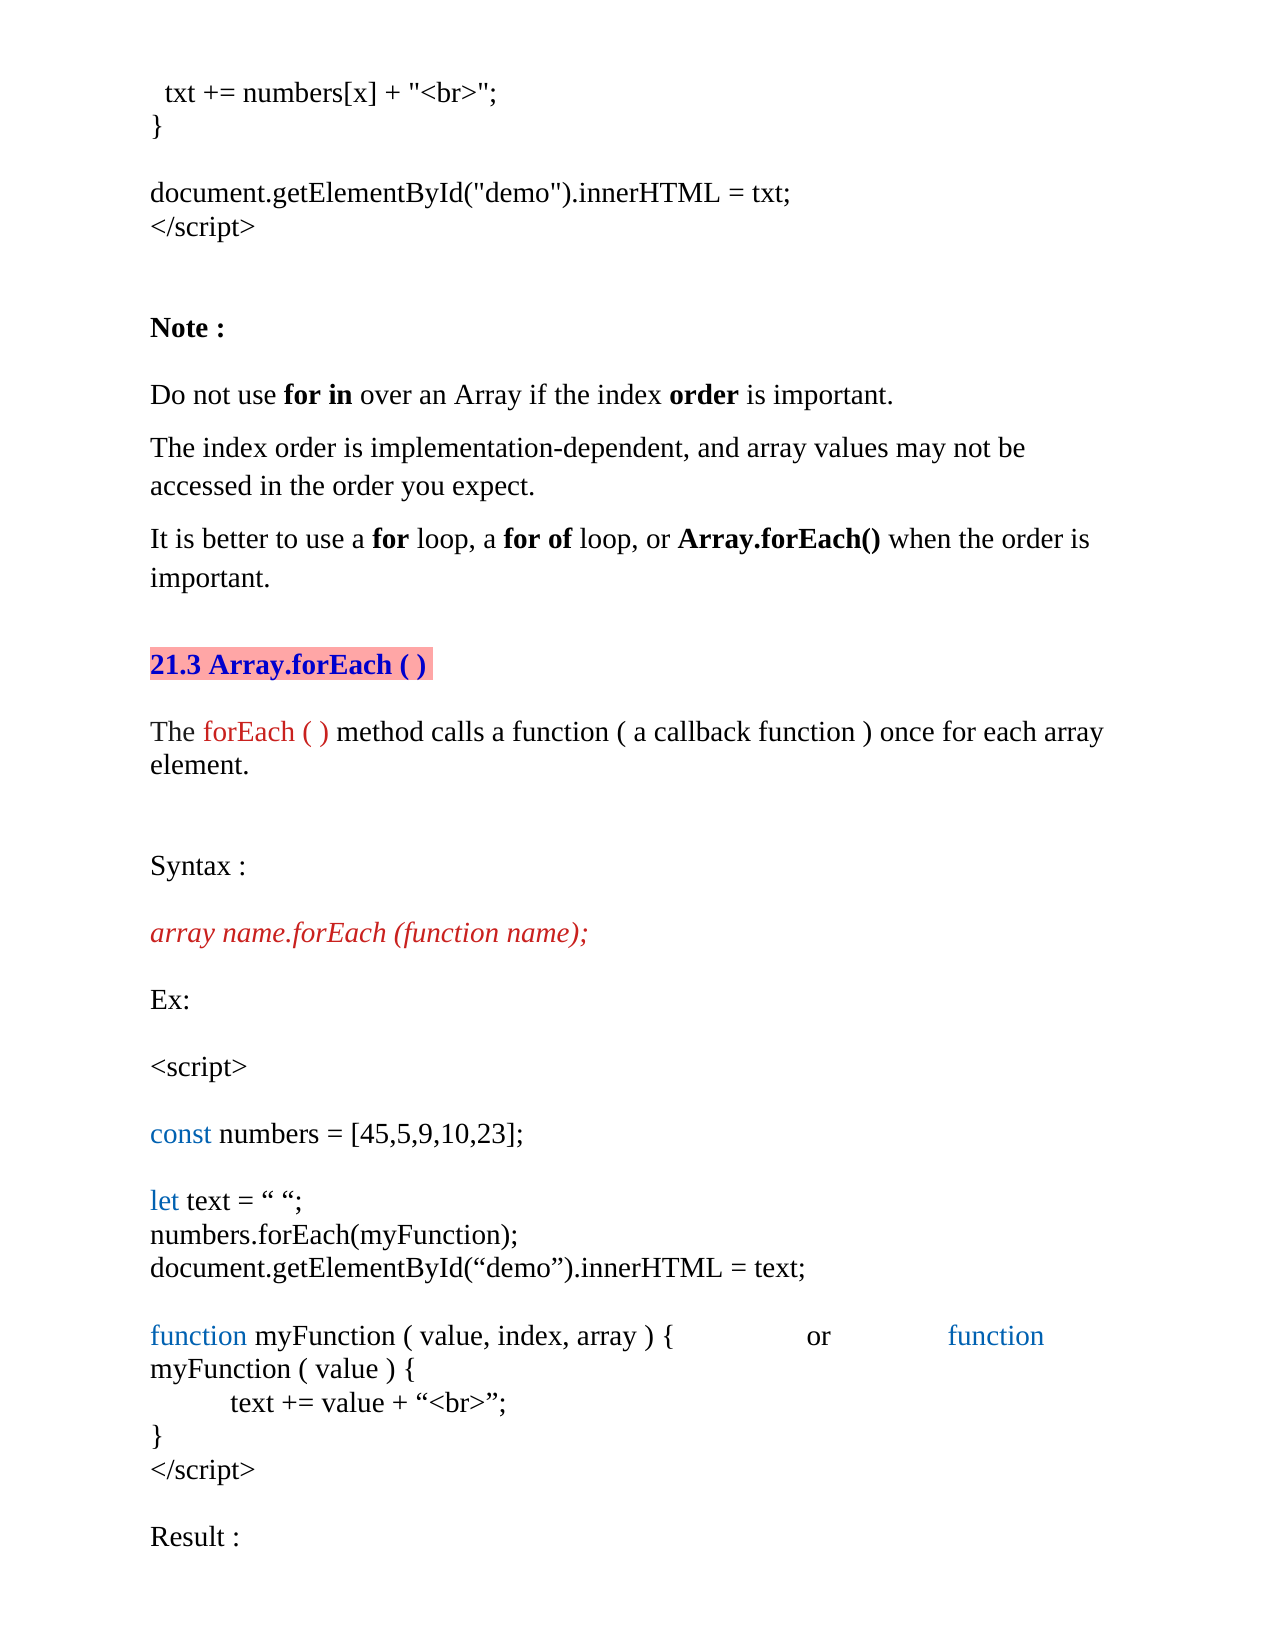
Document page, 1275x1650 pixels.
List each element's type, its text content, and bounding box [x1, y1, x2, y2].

text numbers.forEach(myFunction); [150, 1217, 1125, 1251]
text The index order is implementation-dependent, and array values may not be accessed in the order you expect. [150, 430, 1125, 502]
text Do not use for in over an Array if the index order is important. [150, 377, 1125, 410]
text } [150, 108, 1125, 142]
text document.getElementById(“demo”).innerHTML = text; [150, 1251, 1125, 1284]
text <script> [150, 1049, 1125, 1083]
text function myFunction ( value, index, array ) { or function myFunction ( value ) { [150, 1318, 1125, 1385]
text Result : [150, 1519, 1125, 1552]
text It is better to use a for loop, a for of loop, or Array.forEach() when the order is important. [150, 522, 1125, 594]
text 21.3 Array.forEach ( ) [150, 647, 1125, 680]
text Ex: [150, 982, 1125, 1016]
text const numbers = [45,5,9,10,23]; [150, 1116, 1125, 1150]
text let text = “ “; [150, 1183, 1125, 1217]
text array name.forEach (function name); [150, 915, 1125, 949]
text The forEach ( ) method calls a function ( a callback function ) once for each array element. [150, 714, 1125, 781]
text text += value + “<br>”; [150, 1385, 1125, 1418]
text </script> [150, 209, 1125, 243]
text </script> [150, 1452, 1125, 1485]
text txt += numbers[x] + "<br>"; [150, 75, 1125, 108]
text Note : [150, 310, 1125, 343]
text Syntax : [150, 848, 1125, 882]
text } [150, 1418, 1125, 1452]
text document.getElementById("demo").innerHTML = txt; [150, 176, 1125, 209]
